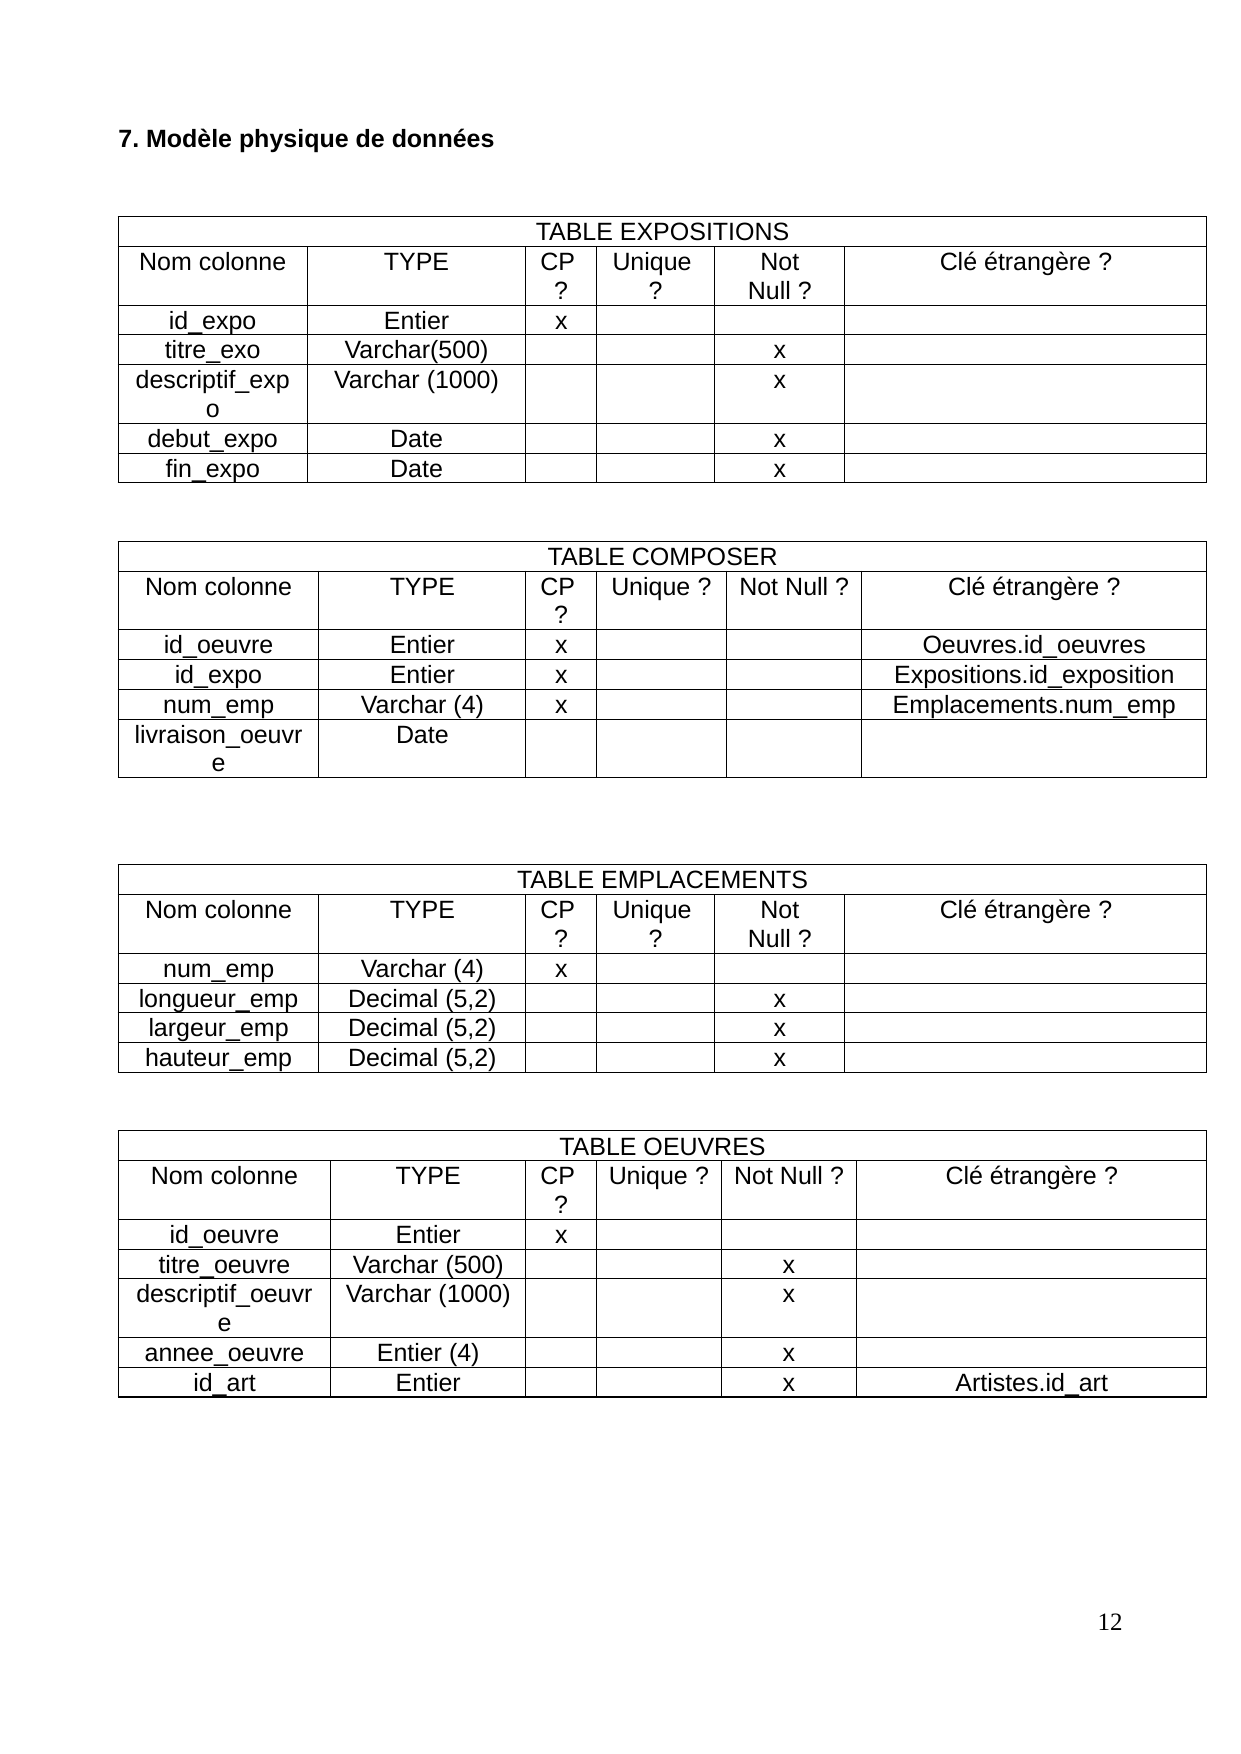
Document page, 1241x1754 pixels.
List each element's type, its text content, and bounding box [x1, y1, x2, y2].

table_cell Unique ? [597, 895, 714, 953]
table_cell x [715, 454, 844, 482]
table_cell [715, 306, 844, 334]
table_cell Unique ? [597, 1161, 721, 1219]
table_cell Decimal (5,2) [319, 1013, 525, 1042]
table_cell x [715, 984, 844, 1012]
table_cell Entier (4) [331, 1338, 525, 1367]
table_cell [526, 984, 596, 1012]
table_cell x [526, 954, 596, 982]
table_cell [597, 1043, 714, 1072]
table_cell x [722, 1368, 856, 1396]
table_cell CP ? [526, 1161, 596, 1219]
table_header TABLE EXPOSITIONS [119, 217, 1206, 246]
table_cell [597, 365, 714, 423]
table_header TABLE OEUVRES [119, 1131, 1206, 1160]
table_cell Emplacements.num_emp [862, 690, 1206, 718]
table_cell Decimal (5,2) [319, 1043, 525, 1072]
table_cell Nom colonne [119, 895, 318, 953]
table_cell [597, 1368, 721, 1396]
table_cell [526, 1043, 596, 1072]
table_cell Clé étrangère ? [845, 895, 1206, 953]
table_cell [845, 1043, 1206, 1072]
table_cell [857, 1279, 1206, 1337]
table_cell [597, 1279, 721, 1337]
table_cell TYPE [319, 572, 525, 629]
table_cell Not Null ? [715, 895, 844, 953]
table_cell Clé étrangère ? [845, 247, 1206, 304]
table_cell x [715, 1013, 844, 1042]
table_cell [526, 454, 596, 482]
table_cell TYPE [308, 247, 525, 304]
table_cell [845, 365, 1206, 423]
table_cell annee_oeuvre [119, 1338, 330, 1367]
table_cell [597, 454, 714, 482]
table_cell x [526, 660, 596, 689]
table_cell [526, 1013, 596, 1042]
table_cell [857, 1250, 1206, 1278]
table_cell [597, 690, 726, 718]
table_cell [845, 984, 1206, 1012]
table_cell fin_expo [119, 454, 307, 482]
table_cell [722, 1220, 856, 1248]
table_cell [597, 984, 714, 1012]
table_cell Nom colonne [119, 572, 318, 629]
table_cell [597, 335, 714, 364]
table_cell debut_expo [119, 424, 307, 452]
table_cell [845, 424, 1206, 452]
table_cell x [722, 1279, 856, 1337]
table_cell num_emp [119, 690, 318, 718]
table_cell Unique ? [597, 247, 714, 304]
table_cell [597, 1013, 714, 1042]
table_cell [715, 954, 844, 982]
table_cell TYPE [331, 1161, 525, 1219]
table_cell [526, 1338, 596, 1367]
table_cell [727, 690, 861, 718]
table_cell id_oeuvre [119, 1220, 330, 1248]
table_cell [597, 1338, 721, 1367]
table_cell [597, 1220, 721, 1248]
table_cell Nom colonne [119, 1161, 330, 1219]
table_cell x [526, 630, 596, 659]
table_cell largeur_emp [119, 1013, 318, 1042]
table_cell hauteur_emp [119, 1043, 318, 1072]
table_cell Decimal (5,2) [319, 984, 525, 1012]
table_cell [845, 954, 1206, 982]
table_cell Date [308, 454, 525, 482]
table_cell CP ? [526, 247, 596, 304]
table_cell num_emp [119, 954, 318, 982]
table_cell Varchar(500) [308, 335, 525, 364]
table_cell id_oeuvre [119, 630, 318, 659]
table_cell Not Null ? [727, 572, 861, 629]
table_cell [597, 306, 714, 334]
table_cell [526, 424, 596, 452]
table_cell Varchar (4) [319, 954, 525, 982]
table_cell Varchar (4) [319, 690, 525, 718]
table_cell descriptif_expo [119, 365, 307, 423]
table_cell Entier [331, 1368, 525, 1396]
table_cell x [722, 1250, 856, 1278]
table_cell [845, 1013, 1206, 1042]
table_cell [526, 335, 596, 364]
table_cell Clé étrangère ? [862, 572, 1206, 629]
table_cell [526, 1250, 596, 1278]
table_cell x [722, 1338, 856, 1367]
table_cell [845, 454, 1206, 482]
table_cell [845, 306, 1206, 334]
table_cell TYPE [319, 895, 525, 953]
table_cell Clé étrangère ? [857, 1161, 1206, 1219]
table_cell descriptif_oeuvre [119, 1279, 330, 1337]
table_header TABLE COMPOSER [119, 542, 1206, 571]
table_cell Varchar (500) [331, 1250, 525, 1278]
table_cell Not Null ? [722, 1161, 856, 1219]
table_cell Entier [331, 1220, 525, 1248]
table_cell Oeuvres.id_oeuvres [862, 630, 1206, 659]
table_cell id_expo [119, 660, 318, 689]
table_cell [597, 630, 726, 659]
table_cell x [715, 1043, 844, 1072]
table_cell Artistes.id_art [857, 1368, 1206, 1396]
table_cell Entier [319, 660, 525, 689]
table_header TABLE EMPLACEMENTS [119, 865, 1206, 894]
table_cell [597, 720, 726, 777]
table_cell Unique ? [597, 572, 726, 629]
table_cell [597, 954, 714, 982]
table_cell [845, 335, 1206, 364]
table_cell [727, 660, 861, 689]
table_cell [526, 365, 596, 423]
table_cell id_art [119, 1368, 330, 1396]
table_cell [862, 720, 1206, 777]
table_cell [727, 720, 861, 777]
table_cell CP ? [526, 895, 596, 953]
table_cell Date [319, 720, 525, 777]
table_cell longueur_emp [119, 984, 318, 1012]
table_cell [526, 1368, 596, 1396]
table_cell Date [308, 424, 525, 452]
table_cell Varchar (1000) [331, 1279, 525, 1337]
table_cell x [715, 335, 844, 364]
table_cell x [526, 1220, 596, 1248]
text 7. Modèle physique de données [118, 124, 1122, 153]
table_cell [597, 424, 714, 452]
table_cell CP ? [526, 572, 596, 629]
table_cell id_expo [119, 306, 307, 334]
table_cell Varchar (1000) [308, 365, 525, 423]
table_cell x [526, 306, 596, 334]
table_cell [597, 660, 726, 689]
table_cell [526, 720, 596, 777]
table_cell Expositions.id_exposition [862, 660, 1206, 689]
table_cell x [526, 690, 596, 718]
table_cell [727, 630, 861, 659]
table_cell [597, 1250, 721, 1278]
table_cell [526, 1279, 596, 1337]
table_cell Nom colonne [119, 247, 307, 304]
table_cell Entier [308, 306, 525, 334]
table_cell x [715, 365, 844, 423]
table_cell titre_oeuvre [119, 1250, 330, 1278]
table_cell [857, 1338, 1206, 1367]
table_cell Not Null ? [715, 247, 844, 304]
table_cell livraison_oeuvre [119, 720, 318, 777]
table_cell titre_exo [119, 335, 307, 364]
table_cell x [715, 424, 844, 452]
table_cell Entier [319, 630, 525, 659]
table_cell [857, 1220, 1206, 1248]
